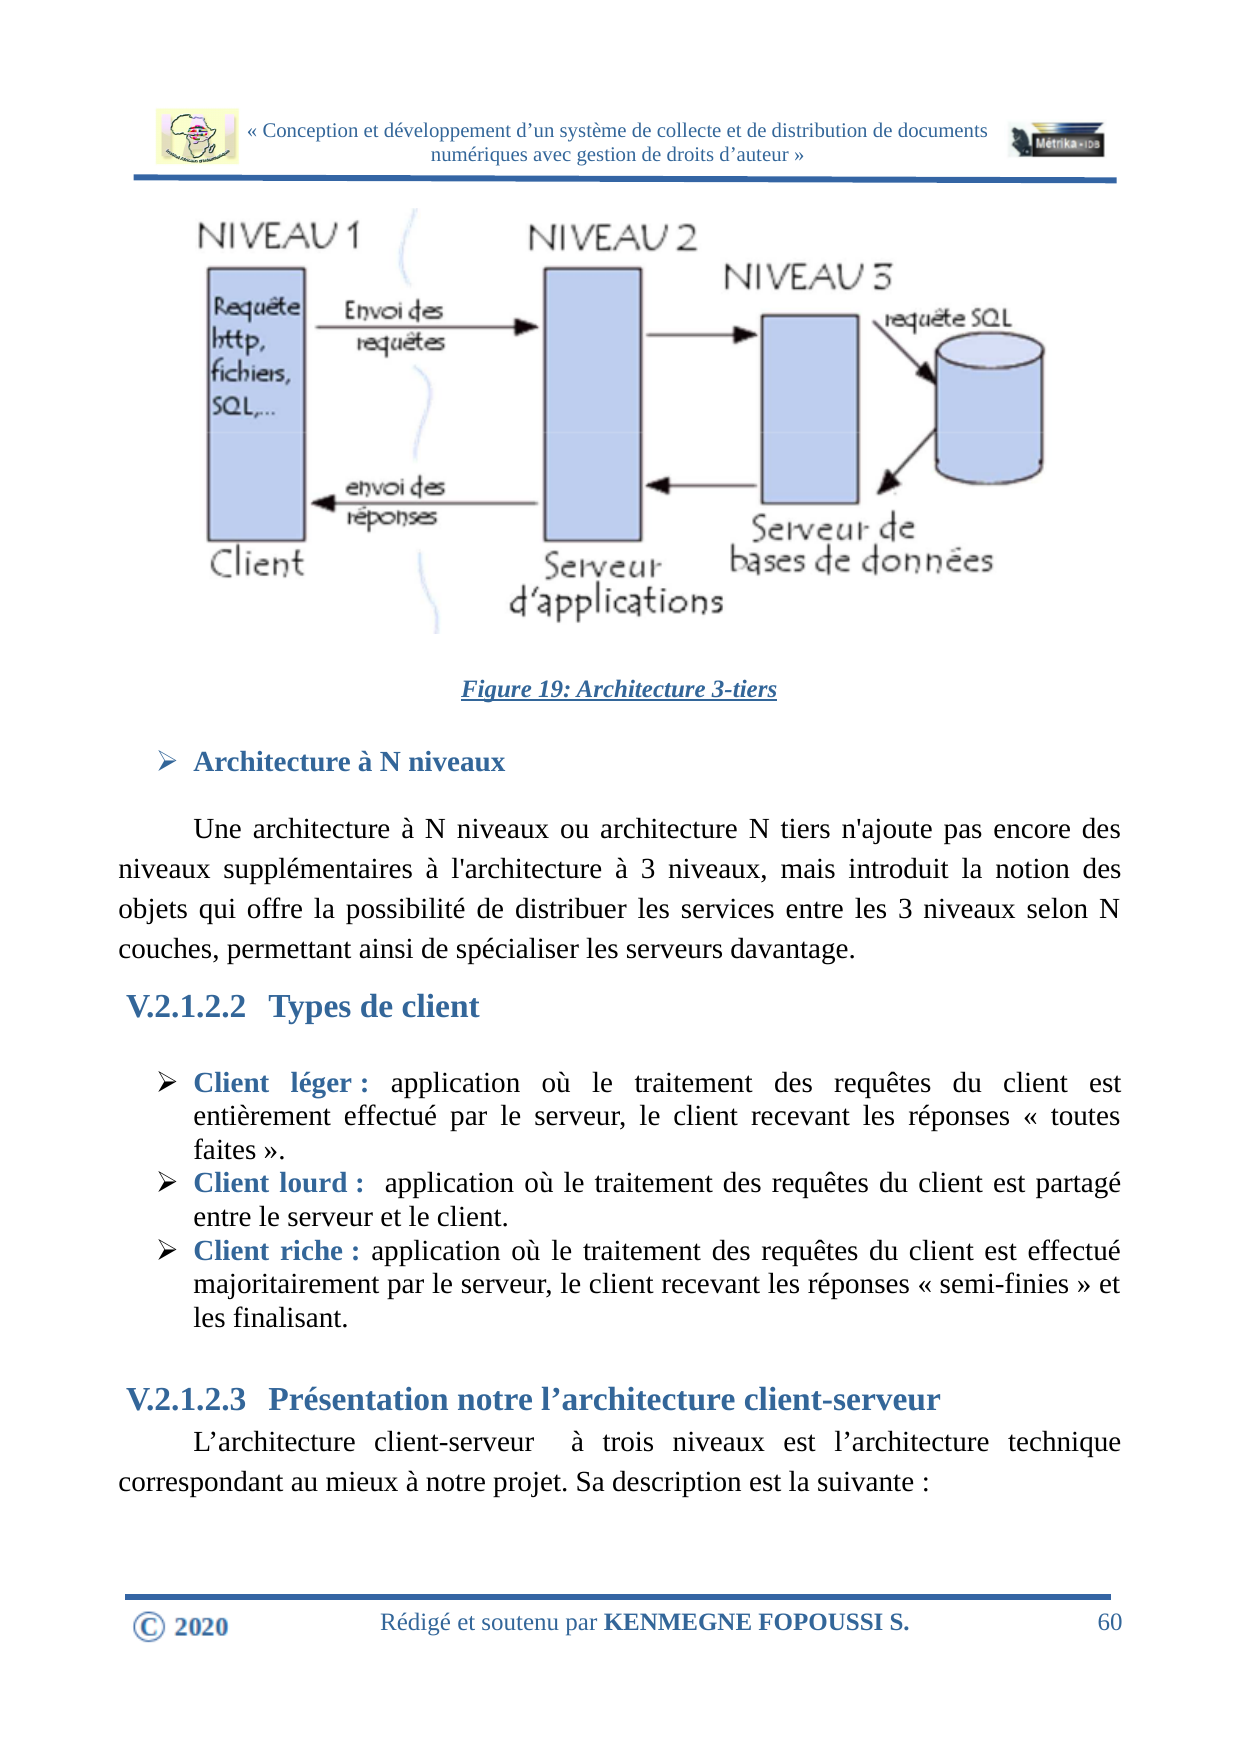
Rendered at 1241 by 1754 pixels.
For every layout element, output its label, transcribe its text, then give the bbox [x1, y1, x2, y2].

text Une architecture à N niveaux ou architecture N tiers n'ajoute pas encore des niveaux supplémentaires à l'architecture à 3 niveaux, mais introduit la notion des objets qui offre la possibilité de distribuer les services entre les 3 niveaux selon N couches, permettant ainsi de spécialiser les serveurs davantage. [118, 811, 1122, 965]
list Architecture à N niveaux [156, 744, 1122, 777]
picture [126, 1604, 231, 1647]
picture [180, 208, 1060, 634]
text L’architecture client-serveur à trois niveaux est l’architecture technique correspondant au mieux à notre projet. Sa description est la suivante : [118, 1424, 1122, 1498]
text Figure 19: Architecture 3-tiers [180, 674, 1060, 703]
picture [154, 107, 241, 166]
picture [1003, 116, 1109, 160]
list Client lourd : application où le traitement des requêtes du client est partagé entre le serveur et le client. [156, 1165, 1122, 1233]
subtitle Présentation notre l’architecture client-serveur [118, 1379, 1122, 1418]
subtitle Types de client [118, 986, 1122, 1025]
list Client riche : application où le traitement des requêtes du client est effectué majoritairement par le serveur, le client recevant les réponses « semi-finies » et les finalisant. [156, 1233, 1122, 1333]
list Client léger : application où le traitement des requêtes du client est entièrement effectué par le serveur, le client recevant les réponses « toutes faites ». [156, 1065, 1122, 1165]
